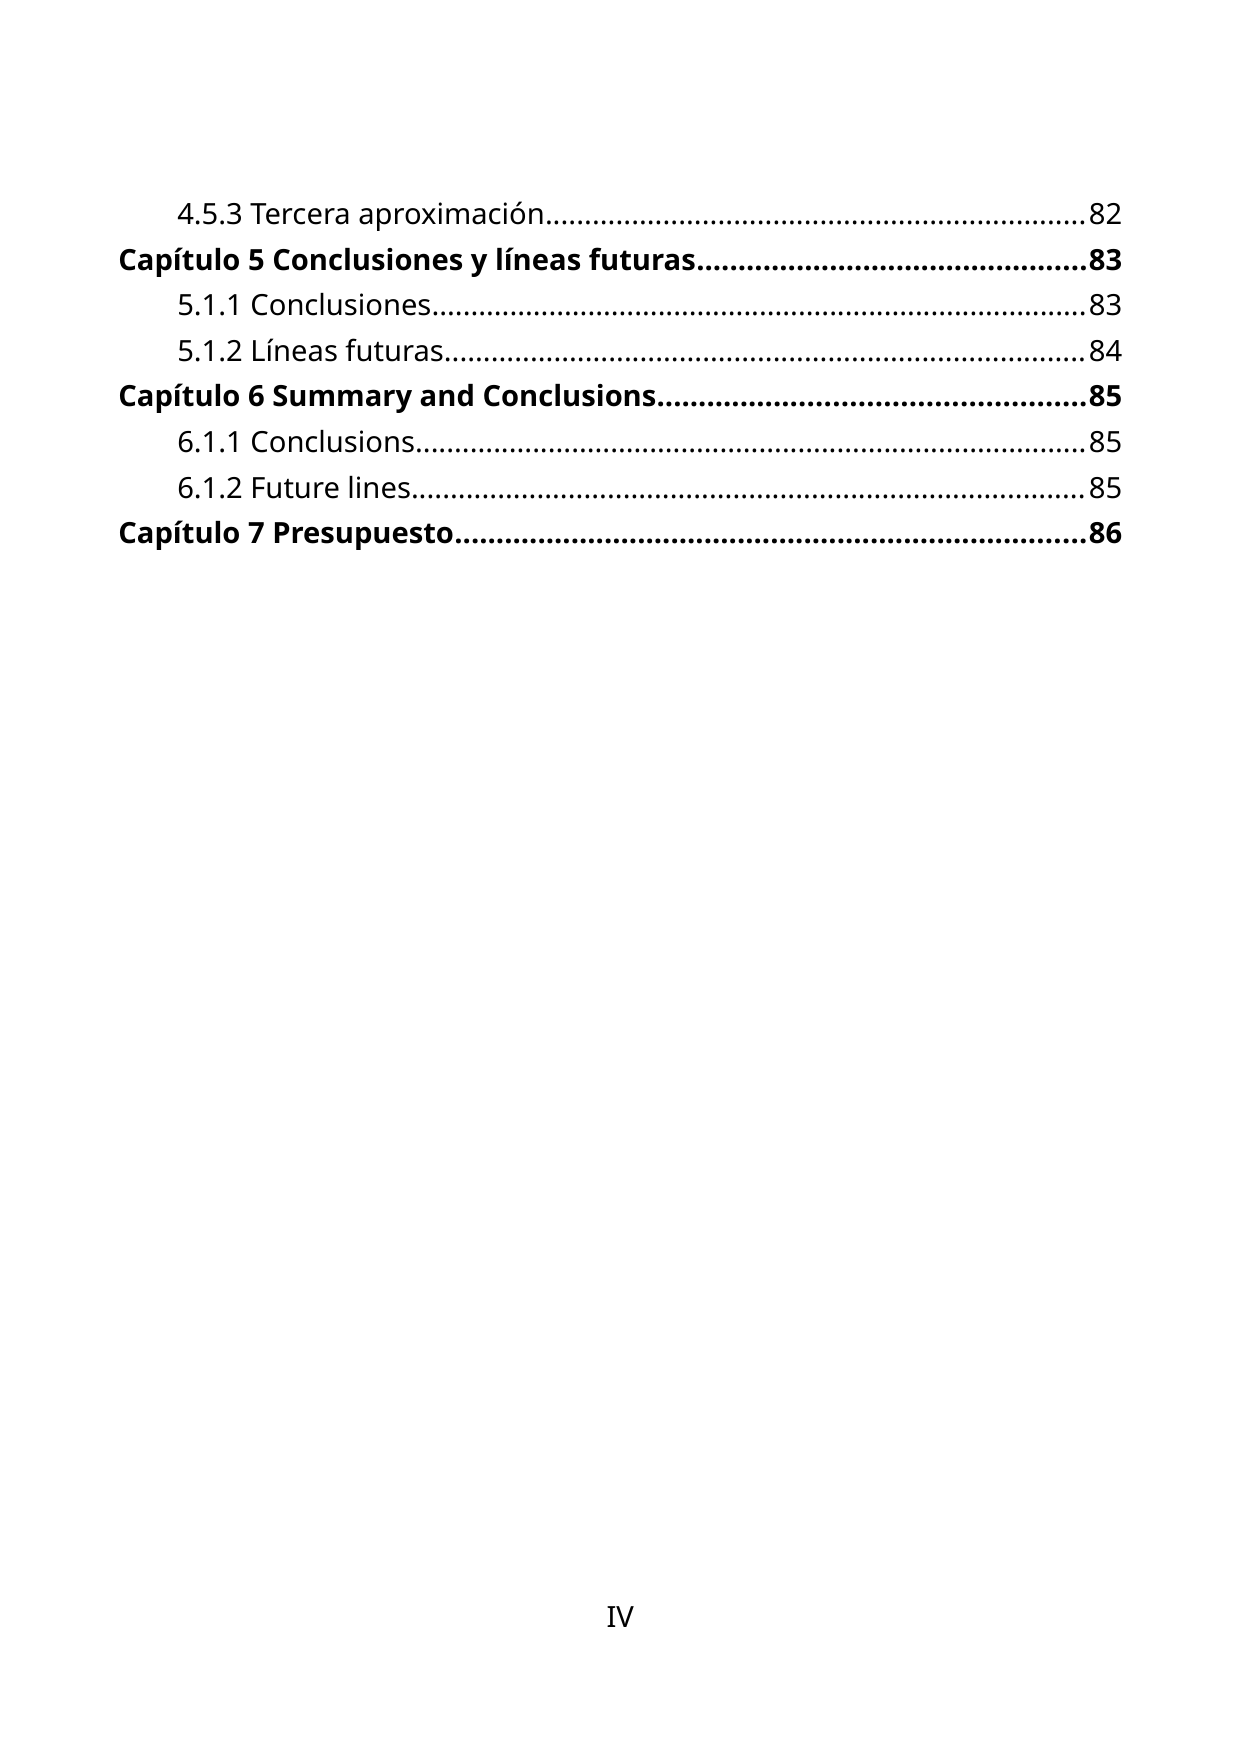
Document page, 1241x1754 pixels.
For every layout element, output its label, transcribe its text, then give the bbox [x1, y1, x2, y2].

text Capítulo 5 Conclusiones y líneas futuras 83 [118, 239, 1122, 278]
text 6.1.1 Conclusions 85 [177, 421, 1122, 461]
text Capítulo 6 Summary and Conclusions 85 [118, 376, 1122, 415]
text 5.1.2 Líneas futuras 84 [177, 330, 1122, 370]
text Capítulo 7 Presupuesto 86 [118, 513, 1122, 552]
text 5.1.1 Conclusiones 83 [177, 284, 1122, 324]
text 4.5.3 Tercera aproximación 82 [177, 193, 1122, 233]
text 6.1.2 Future lines 85 [177, 467, 1122, 507]
